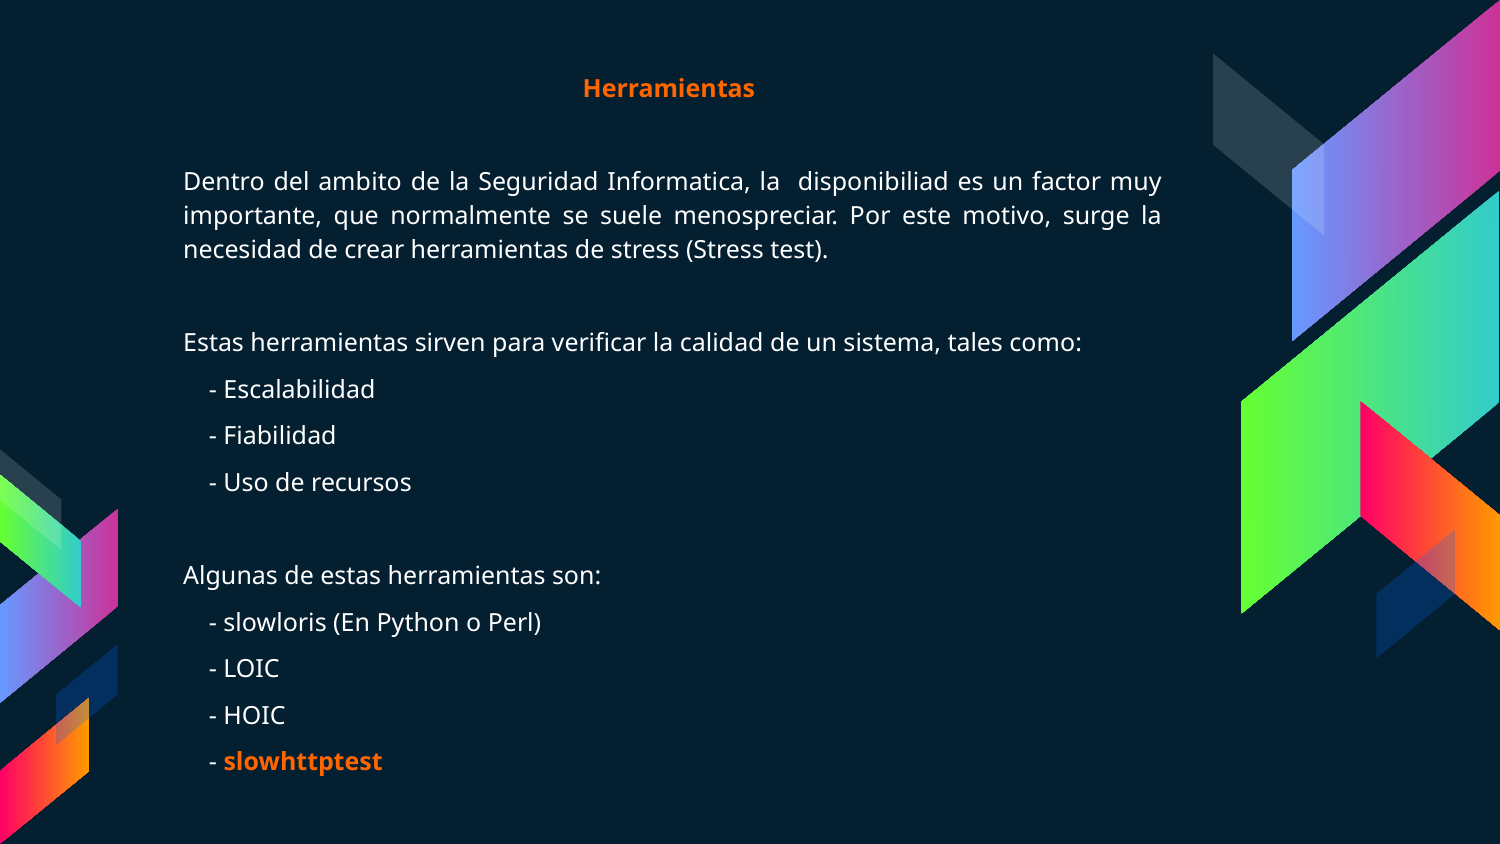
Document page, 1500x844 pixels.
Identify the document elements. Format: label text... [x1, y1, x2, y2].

list Herramientas Dentro del ambito de la Seguridad Informatica, la disponibiliad es un factor muy importante, que normalmente se suele menospreciar. Por este motivo, surge la necesidad de crear herramientas de stress (Stress test). Estas herramientas sirven para verificar la calidad de un sistema, tales como: - Escalabilidad - Fiabilidad - Uso de recursos Algunas de estas herramientas son: - slowloris (En Python o Perl) - LOIC - HOIC - slowhttptest [183, 70, 1164, 844]
